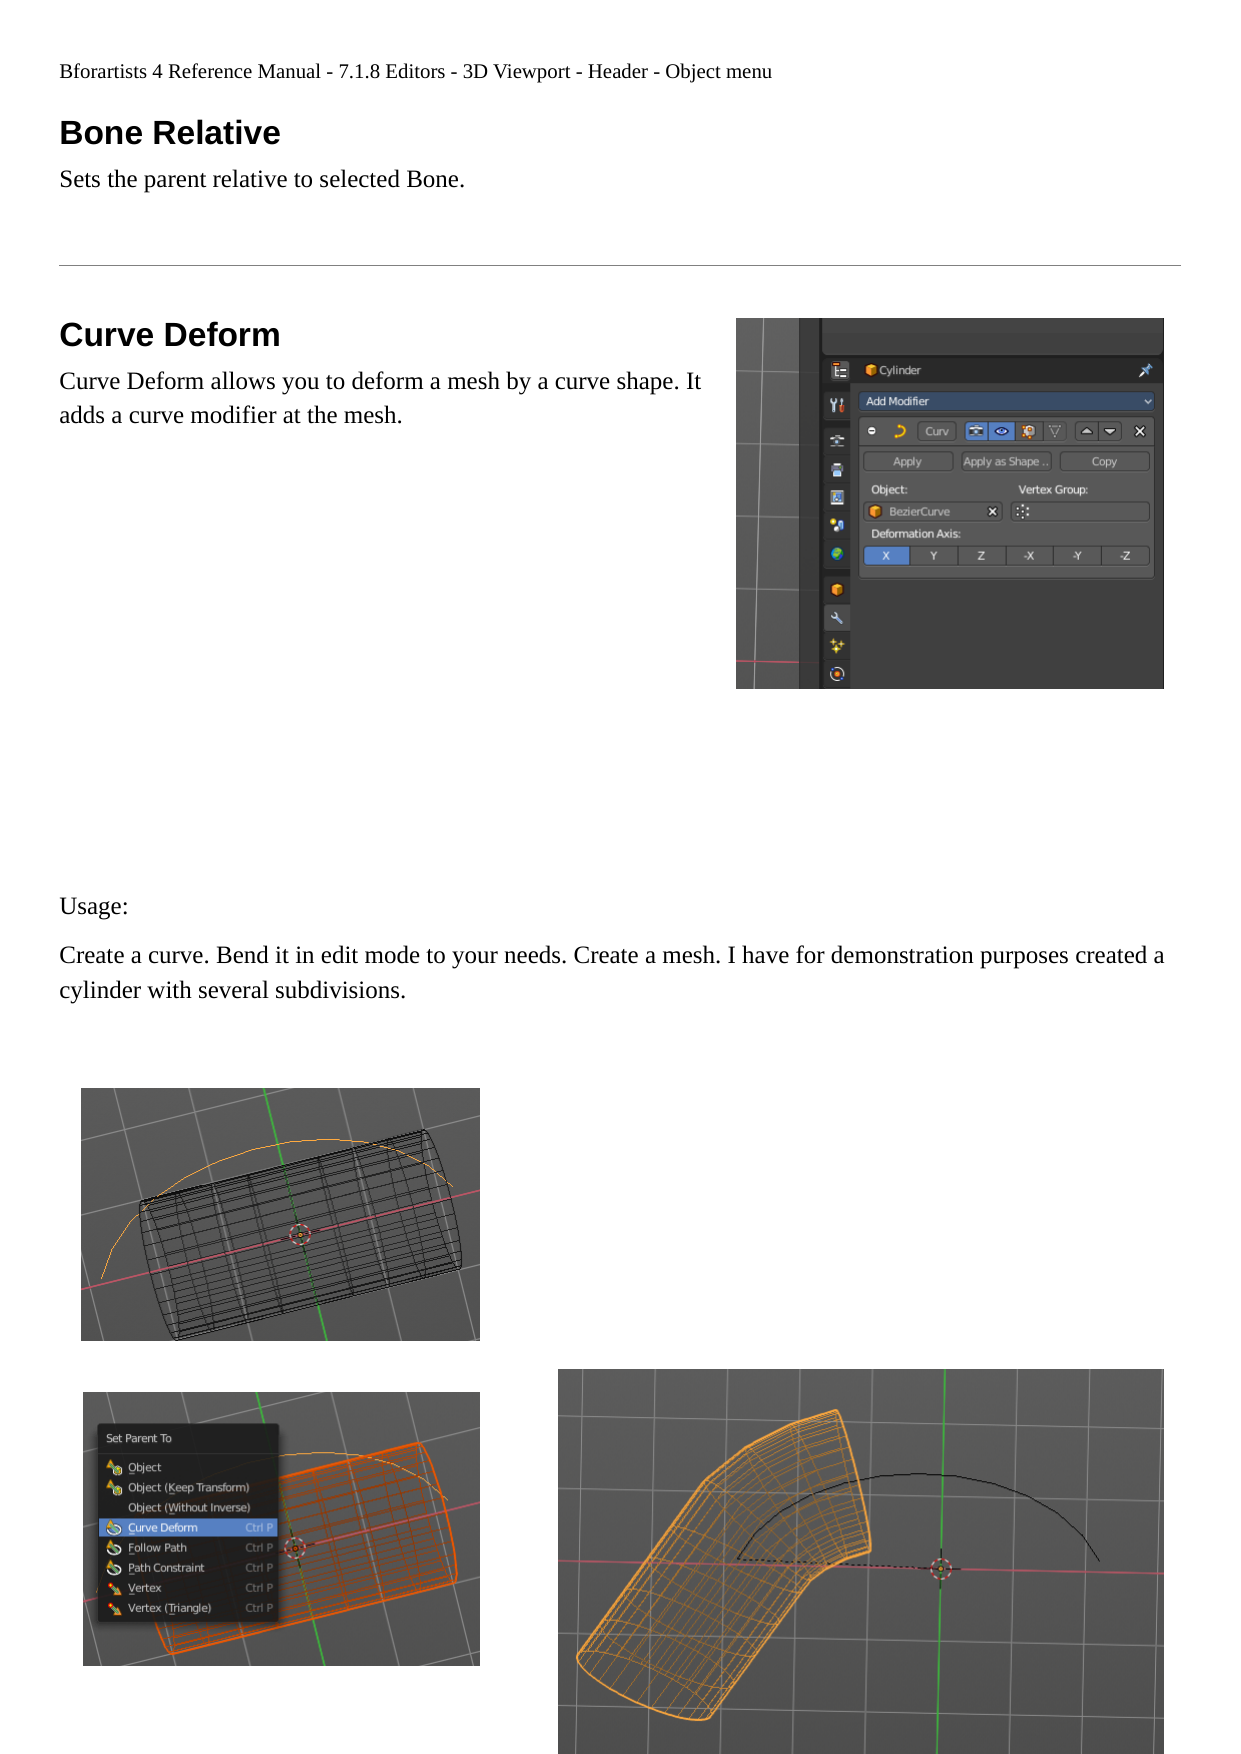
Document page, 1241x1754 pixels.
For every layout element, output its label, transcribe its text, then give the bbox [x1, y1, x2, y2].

text Create a curve. Bend it in edit mode to your needs. Create a mesh. I have for demonstration purposes created a cylinder with several subdivisions. [59, 940, 1181, 1003]
picture [558, 1369, 1164, 1754]
text Usage: [59, 891, 1181, 920]
subtitle Bone Relative [59, 113, 1181, 151]
subtitle Curve Deform [59, 315, 1181, 354]
text Sets the parent relative to selected Bone. [59, 164, 1181, 192]
picture [81, 1088, 480, 1341]
picture [736, 318, 1164, 689]
picture [83, 1392, 480, 1666]
text Curve Deform allows you to deform a mesh by a curve shape. It adds a curve modifier at the mesh. [59, 366, 736, 429]
